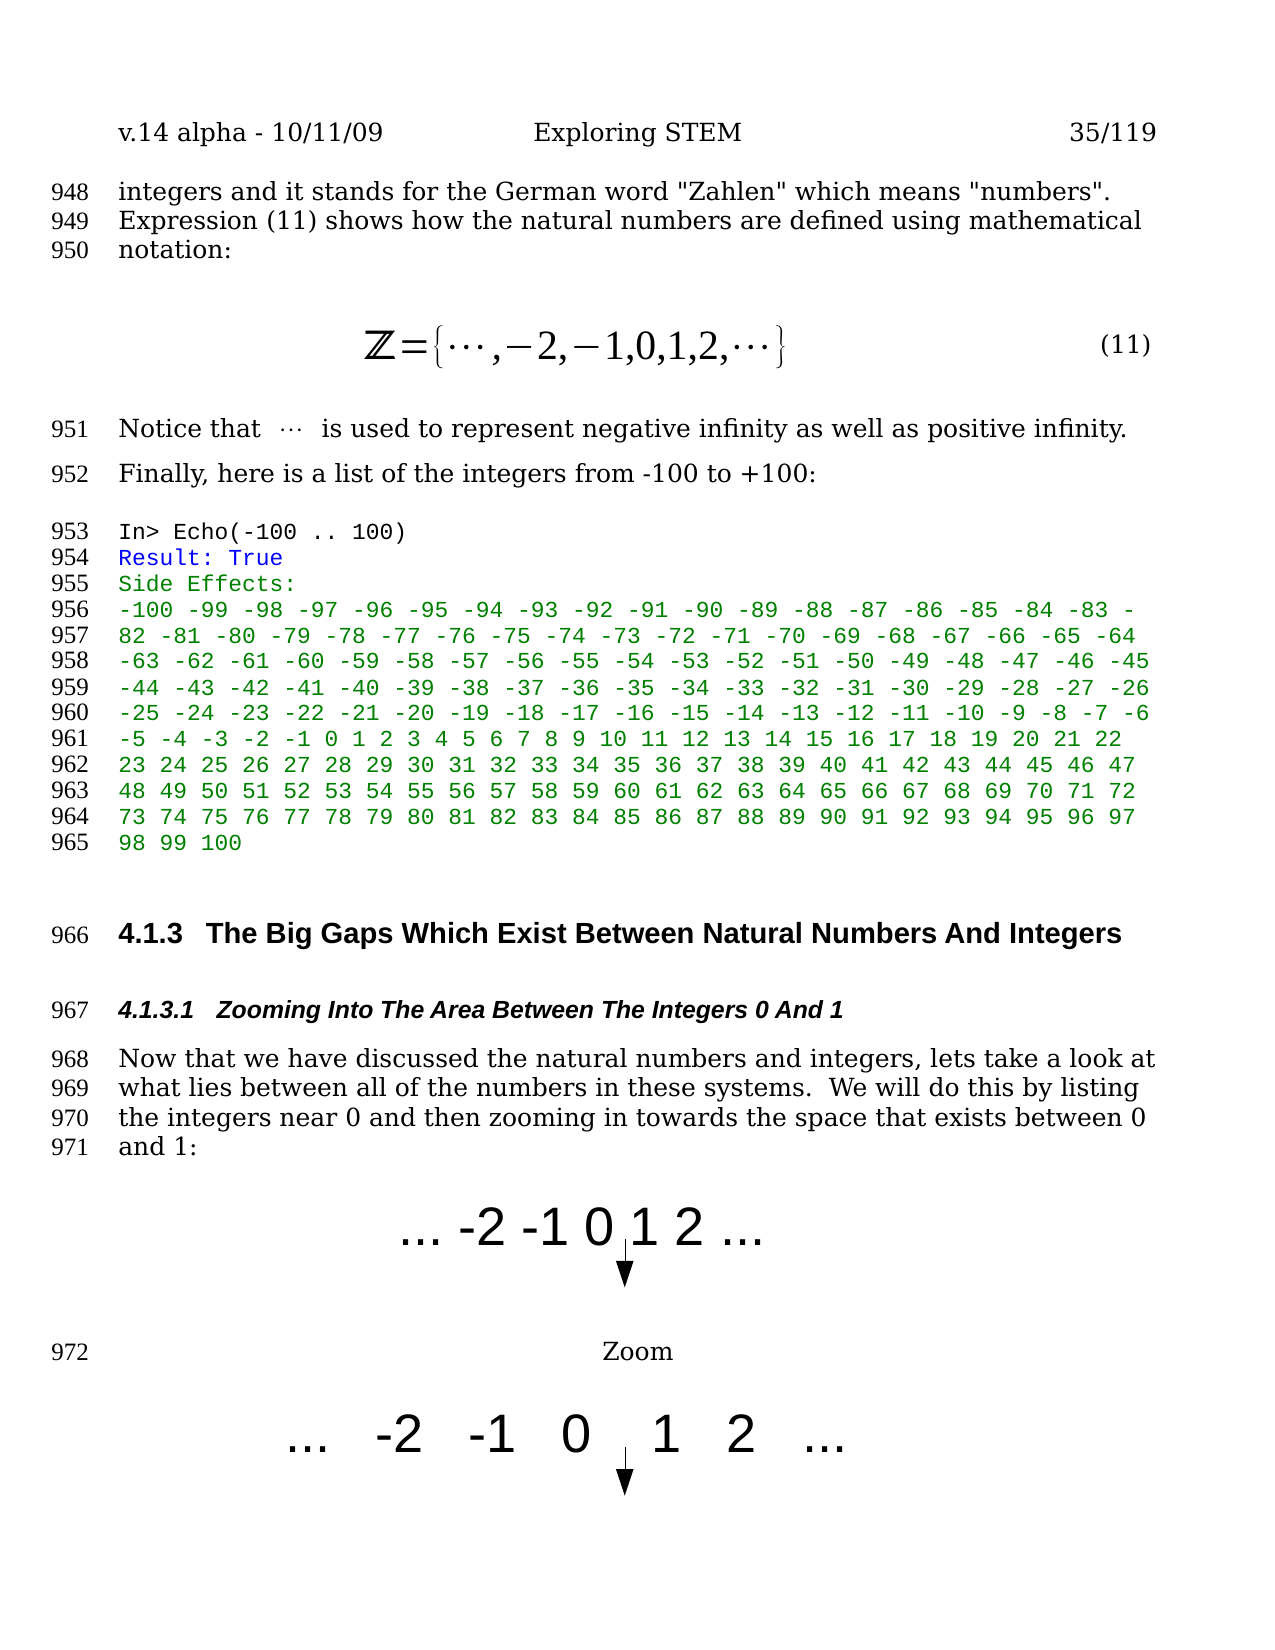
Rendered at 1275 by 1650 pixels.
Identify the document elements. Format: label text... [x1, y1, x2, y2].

table_header (11) [1041, 315, 1157, 376]
text Notice thatis used to represent negative infinity as well as positive infinity. [118, 414, 1157, 444]
table_header [118, 315, 1041, 376]
text Zoom [118, 1337, 1157, 1366]
text Result: True [118, 546, 1157, 572]
text integers and it stands for the German word "Zahlen" which means "numbers". Expression (11) shows how the natural numbers are defined using mathematical notation: [118, 177, 1157, 264]
text Finally, here is a list of the integers from -100 to +100: [118, 459, 1157, 488]
text Now that we have discussed the natural numbers and integers, lets take a look at what lies between all of the numbers in these systems. We will do this by listing the integers near 0 and then zooming in towards the space that exists between 0 and 1: [118, 1044, 1157, 1161]
subtitle Zooming Into The Area Between The Integers 0 And 1 [118, 995, 1157, 1023]
text Side Effects: [118, 572, 1157, 598]
subtitle The Big Gaps Which Exist Between Natural Numbers And Integers [118, 916, 1157, 950]
text In> Echo(-100 .. 100) [118, 520, 1157, 546]
text -100 -99 -98 -97 -96 -95 -94 -93 -92 -91 -90 -89 -88 -87 -86 -85 -84 -83 -82 -81 -80 -79 -78 -77 -76 -75 -74 -73 -72 -71 -70 -69 -68 -67 -66 -65 -64 -63 -62 -61 -60 -59 -58 -57 -56 -55 -54 -53 -52 -51 -50 -49 -48 -47 -46 -45 -44 -43 -42 -41 -40 -39 -38 -37 -36 -35 -34 -33 -32 -31 -30 -29 -28 -27 -26 -25 -24 -23 -22 -21 -20 -19 -18 -17 -16 -15 -14 -13 -12 -11 -10 -9 -8 -7 -6 -5 -4 -3 -2 -1 0 1 2 3 4 5 6 7 8 9 10 11 12 13 14 15 16 17 18 19 20 21 22 23 24 25 26 27 28 29 30 31 32 33 34 35 36 37 38 39 40 41 42 43 44 45 46 47 48 49 50 51 52 53 54 55 56 57 58 59 60 61 62 63 64 65 66 67 68 69 70 71 72 73 74 75 76 77 78 79 80 81 82 83 84 85 86 87 88 89 90 91 92 93 94 95 96 97 98 99 100 [118, 598, 1157, 857]
